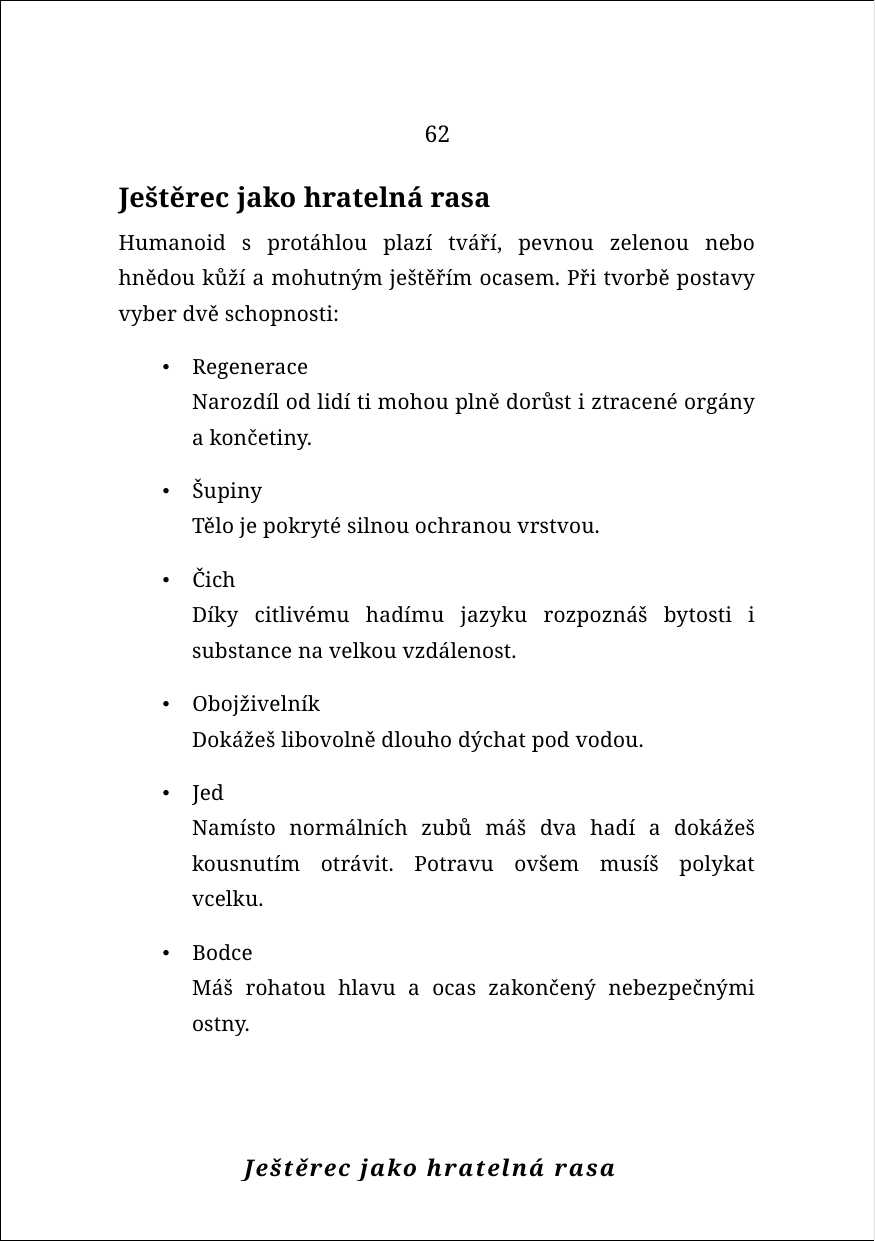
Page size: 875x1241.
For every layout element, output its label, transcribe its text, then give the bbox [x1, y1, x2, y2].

list Jed Namísto normálních zubů máš dva hadí a dokážeš kousnutím otrávit. Potravu ovšem musíš polykat vcelku. [162, 778, 756, 913]
list Regenerace Narozdíl od lidí ti mohou plně dorůst i ztracené orgány a končetiny. [162, 352, 756, 451]
list Obojživelník Dokážeš libovolně dlouho dýchat pod vodou. [162, 689, 756, 753]
list Bodce Máš rohatou hlavu a ocas zakončený nebezpečnými ostny. [162, 938, 756, 1037]
subtitle Ještěrec jako hratelná rasa [118, 179, 756, 216]
list Čich Díky citlivému hadímu jazyku rozpoznáš bytosti i substance na velkou vzdálenost. [162, 565, 756, 664]
text Humanoid s protáhlou plazí tváří, pevnou zelenou nebo hnědou kůží a mohutným ještěřím ocasem. Při tvorbě postavy vyber dvě schopnosti: [118, 228, 756, 327]
list Šupiny Tělo je pokryté silnou ochranou vrstvou. [162, 476, 756, 540]
